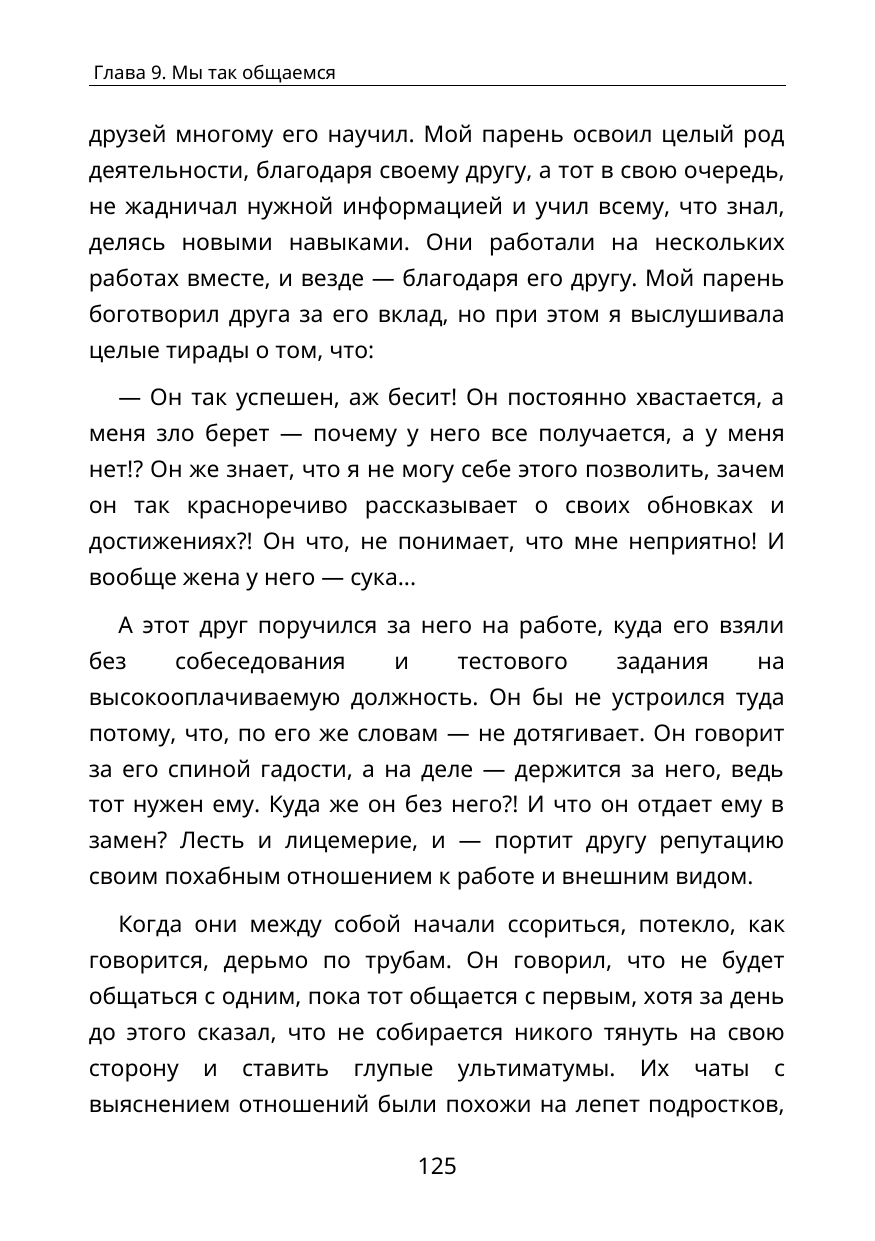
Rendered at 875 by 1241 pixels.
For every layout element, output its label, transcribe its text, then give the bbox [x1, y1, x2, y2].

text друзей многому его научил. Мой парень освоил целый род деятельности, благодаря своему другу, а тот в свою очередь, не жадничал нужной информацией и учил всему, что знал, делясь новыми навыками. Они работали на нескольких работах вместе, и везде — благодаря его другу. Мой парень боготворил друга за его вклад, но при этом я выслушивала целые тирады о том, что: [88, 118, 786, 365]
text Когда они между собой начали ссориться, потекло, как говорится, дерьмо по трубам. Он говорил, что не будет общаться с одним, пока тот общается с первым, хотя за день до этого сказал, что не собирается никого тянуть на свою сторону и ставить глупые ультиматумы. Их чаты с выяснением отношений были похожи на лепет подростков, [88, 908, 786, 1119]
text А этот друг поручился за него на работе, куда его взяли без собеседования и тестового задания на высокооплачиваемую должность. Он бы не устроился туда потому, что, по его же словам — не дотягивает. Он говорит за его спиной гадости, а на деле — держится за него, ведь тот нужен ему. Куда же он без него?! И что он отдает ему в замен? Лесть и лицемерие, и — портит другу репутацию своим похабным отношением к работе и внешним видом. [88, 609, 786, 892]
text — Он так успешен, аж бесит! Он постоянно хвастается, а меня зло берет — почему у него все получается, а у меня нет!? Он же знает, что я не могу себе этого позволить, зачем он так красноречиво рассказывает о своих обновках и достижениях?! Он что, не понимает, что мне неприятно! И вообще жена у него — сука... [88, 381, 786, 592]
